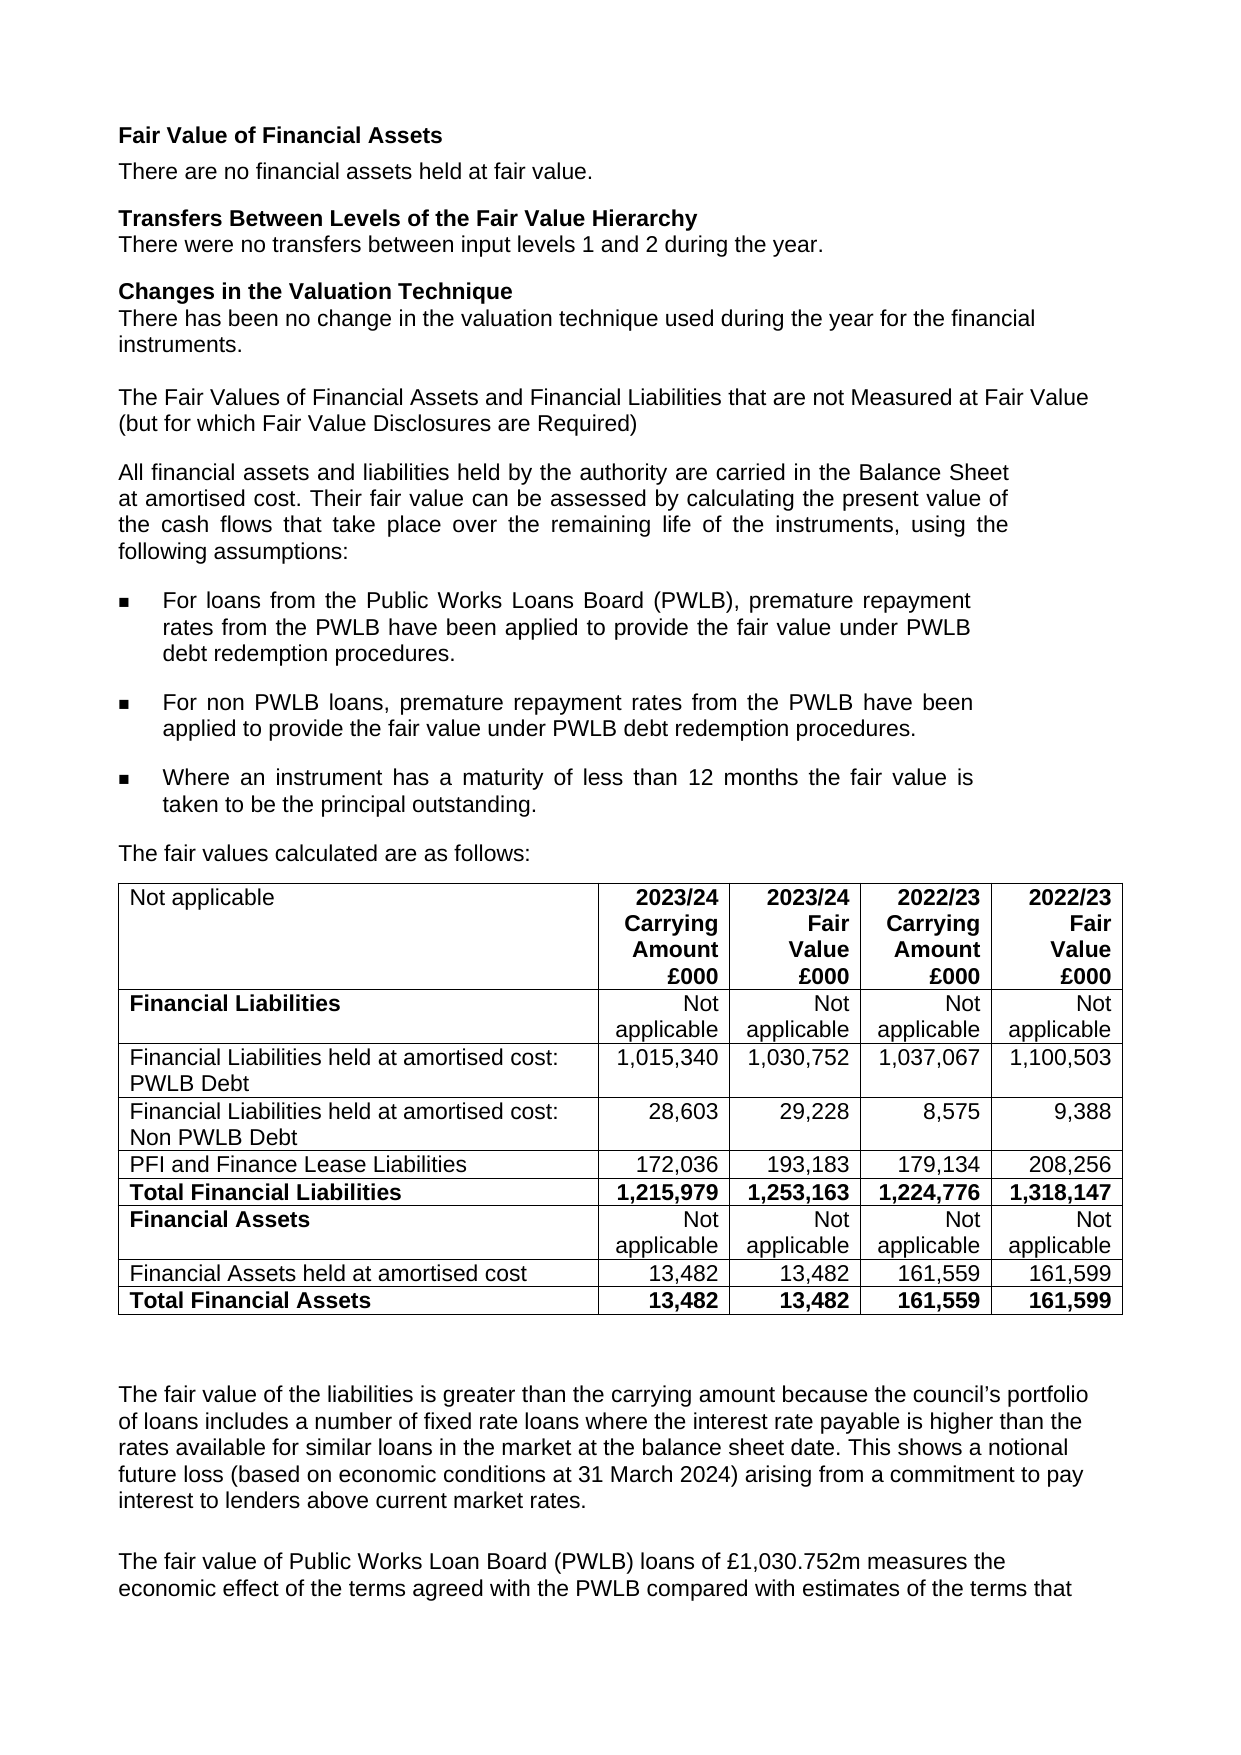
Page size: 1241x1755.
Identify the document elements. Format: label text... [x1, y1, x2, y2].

table_cell 1,015,340 [599, 1044, 729, 1097]
table_cell 8,575 [861, 1098, 991, 1150]
table_cell 28,603 [599, 1098, 729, 1150]
table_cell 161,559 [861, 1260, 991, 1286]
text There were no transfers between input levels 1 and 2 during the year. [118, 231, 1122, 257]
table_cell Financial Assets held at amortised cost [119, 1260, 598, 1286]
table_cell 13,482 [730, 1287, 860, 1314]
text There has been no change in the valuation technique used during the year for the financial instruments. The Fair Values of Financial Assets and Financial Liabilities that are not Measured at Fair Value (but for which Fair Value Disclosures are Required) [118, 305, 1122, 436]
table_header 2023/24 Fair Value £000 [730, 884, 860, 989]
table_cell Not applicable [730, 990, 860, 1043]
table_header Not applicable [119, 884, 598, 989]
table_cell 1,037,067 [861, 1044, 991, 1097]
table_cell Not applicable [861, 1206, 991, 1259]
table_cell 9,388 [992, 1098, 1122, 1150]
table_cell 1,224,776 [861, 1179, 991, 1205]
table_cell 179,134 [861, 1151, 991, 1178]
table_cell 208,256 [992, 1151, 1122, 1178]
table_cell 13,482 [730, 1260, 860, 1286]
table_cell 1,253,163 [730, 1179, 860, 1205]
table_cell Financial Liabilities held at amortised cost: Non PWLB Debt [119, 1098, 598, 1150]
table_cell Total Financial Assets [119, 1287, 598, 1314]
table_cell Not applicable [599, 990, 729, 1043]
table_cell 1,215,979 [599, 1179, 729, 1205]
table_cell Not applicable [599, 1206, 729, 1259]
table_cell PFI and Finance Lease Liabilities [119, 1151, 598, 1178]
table_cell 1,100,503 [992, 1044, 1122, 1097]
table_cell Financial Liabilities held at amortised cost: PWLB Debt [119, 1044, 598, 1097]
table_cell Not applicable [730, 1206, 860, 1259]
table_cell Not applicable [992, 990, 1122, 1043]
list Where an instrument has a maturity of less than 12 months the fair value is taken to be the principal outstanding. [118, 764, 974, 817]
table_cell 13,482 [599, 1287, 729, 1314]
table_cell 193,183 [730, 1151, 860, 1178]
table_cell 161,599 [992, 1260, 1122, 1286]
table_cell Not applicable [992, 1206, 1122, 1259]
table_cell 161,559 [861, 1287, 991, 1314]
table_cell 29,228 [730, 1098, 860, 1150]
table_cell 1,030,752 [730, 1044, 860, 1097]
subtitle Transfers Between Levels of the Fair Value Hierarchy [118, 205, 1122, 231]
text The fair value of the liabilities is greater than the carrying amount because the council’s portfolio of loans includes a number of fixed rate loans where the interest rate payable is higher than the rates available for similar loans in the market at the balance sheet date. This shows a notional future loss (based on economic conditions at 31 March 2024) arising from a commitment to pay interest to lenders above current market rates. [118, 1381, 1101, 1513]
table_cell Not applicable [861, 990, 991, 1043]
table_header 2022/23 Carrying Amount £000 [861, 884, 991, 989]
table_cell 13,482 [599, 1260, 729, 1286]
subtitle Fair Value of Financial Assets [118, 122, 1122, 149]
table_cell 1,318,147 [992, 1179, 1122, 1205]
list For loans from the Public Works Loans Board (PWLB), premature repayment rates from the PWLB have been applied to provide the fair value under PWLB debt redemption procedures. [118, 587, 972, 666]
subtitle Changes in the Valuation Technique [118, 278, 1122, 305]
table_cell 161,599 [992, 1287, 1122, 1314]
table_cell Financial Assets [119, 1206, 598, 1259]
table_header 2023/24 Carrying Amount £000 [599, 884, 729, 989]
table_cell 172,036 [599, 1151, 729, 1178]
table_header 2022/23 Fair Value £000 [992, 884, 1122, 989]
text There are no financial assets held at fair value. [118, 158, 1122, 184]
list For non PWLB loans, premature repayment rates from the PWLB have been applied to provide the fair value under PWLB debt redemption procedures. [118, 689, 974, 742]
text All financial assets and liabilities held by the authority are carried in the Balance Sheet at amortised cost. Their fair value can be assessed by calculating the present value of the cash flows that take place over the remaining life of the instruments, using the following assumptions: [118, 459, 1010, 564]
text The fair values calculated are as follows: [118, 839, 974, 866]
table_cell Total Financial Liabilities [119, 1179, 598, 1205]
table_cell Financial Liabilities [119, 990, 598, 1043]
text The fair value of Public Works Loan Board (PWLB) loans of £1,030.752m measures the economic effect of the terms agreed with the PWLB compared with estimates of the terms that [118, 1548, 1101, 1601]
